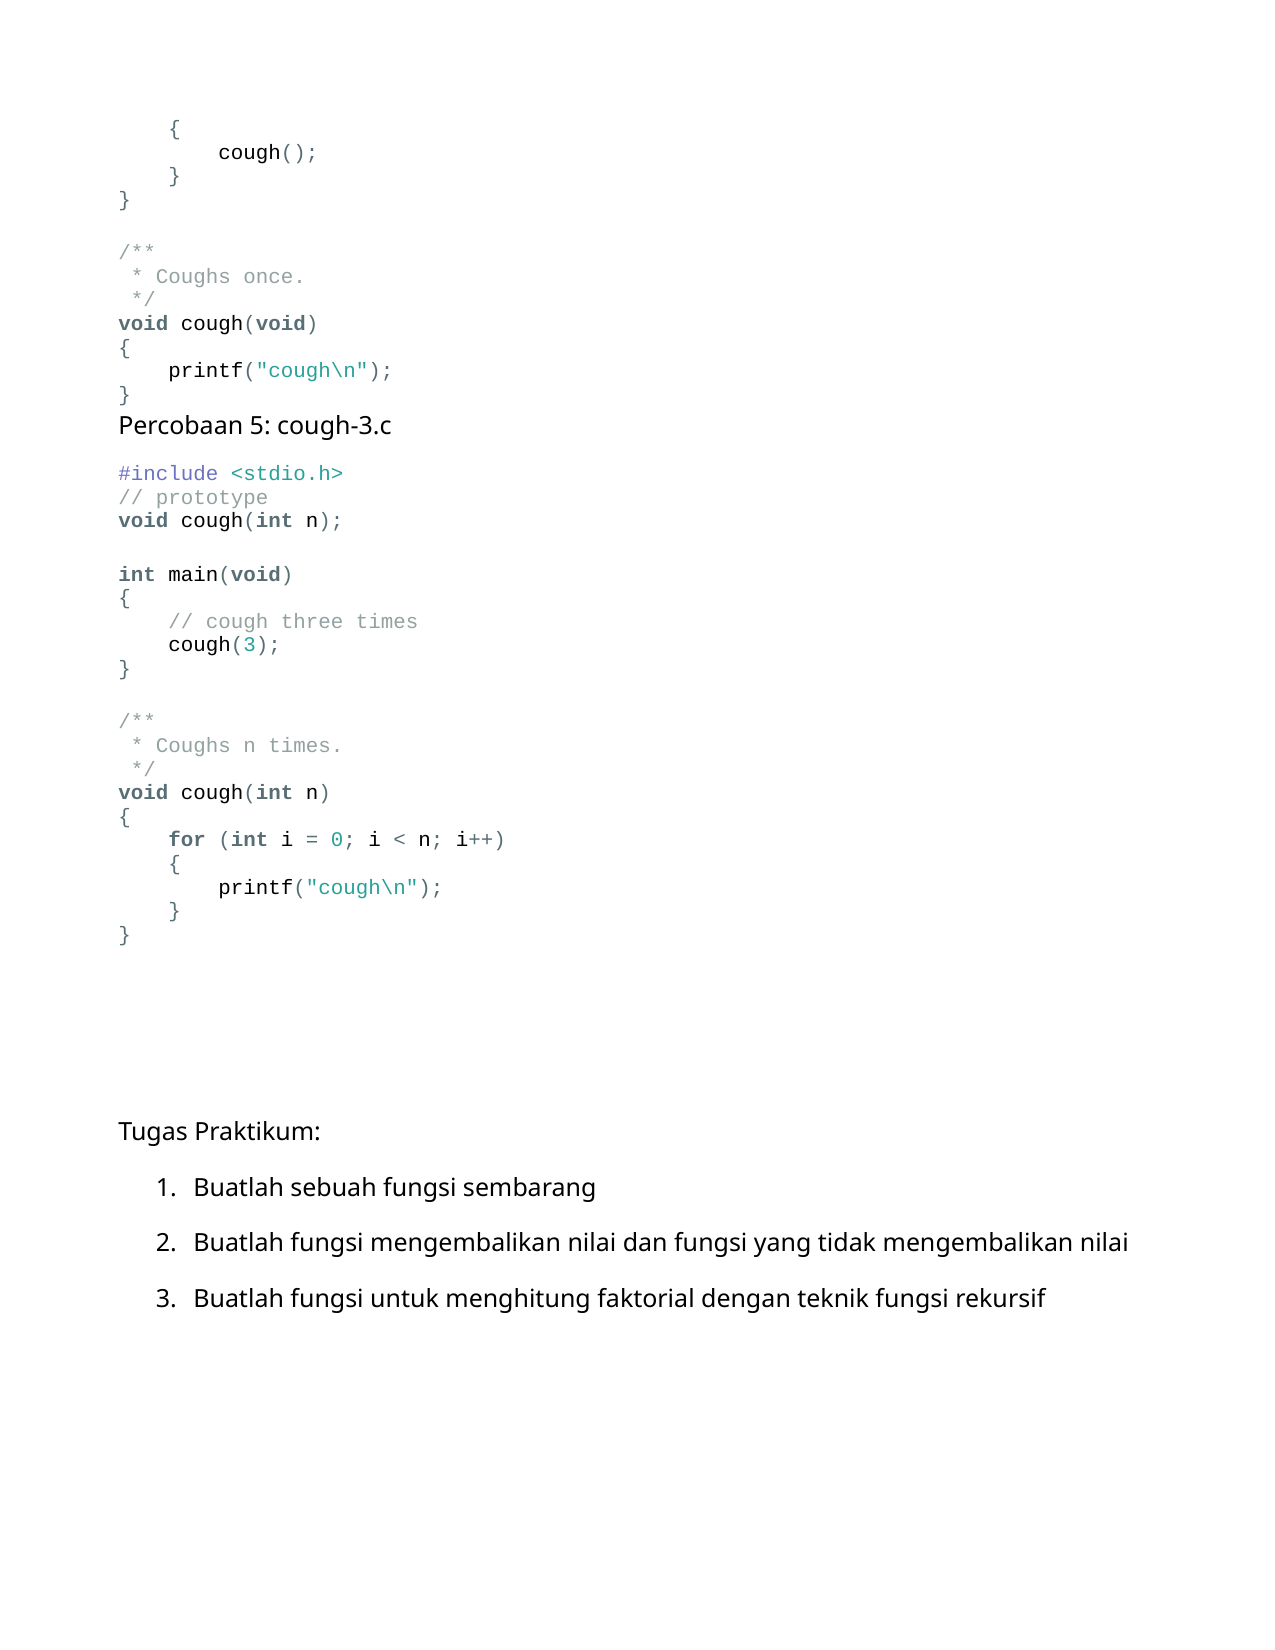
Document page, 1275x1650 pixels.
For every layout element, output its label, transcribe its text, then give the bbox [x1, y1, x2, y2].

list Buatlah sebuah fungsi sembarang [156, 1169, 1157, 1203]
list Buatlah fungsi untuk menghitung faktorial dengan teknik fungsi rekursif [156, 1280, 1157, 1314]
text */ [118, 289, 1157, 313]
list Buatlah fungsi mengembalikan nilai dan fungsi yang tidak mengembalikan nilai [156, 1225, 1157, 1259]
text } [118, 924, 1157, 948]
text printf("cough\n"); [118, 360, 1157, 384]
text void cough(int n) [118, 782, 1157, 806]
text Percobaan 5: cough-3.c [118, 408, 1157, 442]
text Tugas Praktikum: [118, 1114, 1157, 1148]
text /** [118, 711, 1157, 735]
text // prototype [118, 487, 1157, 510]
text printf("cough\n"); [118, 877, 1157, 900]
text // cough three times [118, 611, 1157, 634]
text { [118, 853, 1157, 877]
text */ [118, 758, 1157, 782]
text #include <stdio.h> [118, 463, 1157, 487]
text * Coughs n times. [118, 735, 1157, 758]
text void cough(void) [118, 313, 1157, 337]
text } [118, 658, 1157, 682]
text } [118, 165, 1157, 189]
text cough(); [118, 142, 1157, 165]
text cough(3); [118, 634, 1157, 658]
text { [118, 337, 1157, 360]
text { [118, 118, 1157, 142]
text * Coughs once. [118, 266, 1157, 289]
text } [118, 189, 1157, 213]
text for (int i = 0; i < n; i++) [118, 829, 1157, 853]
text { [118, 806, 1157, 829]
text /** [118, 242, 1157, 266]
text } [118, 900, 1157, 924]
text int main(void) [118, 563, 1157, 587]
text void cough(int n); [118, 510, 1157, 534]
text { [118, 587, 1157, 611]
text } [118, 384, 1157, 408]
